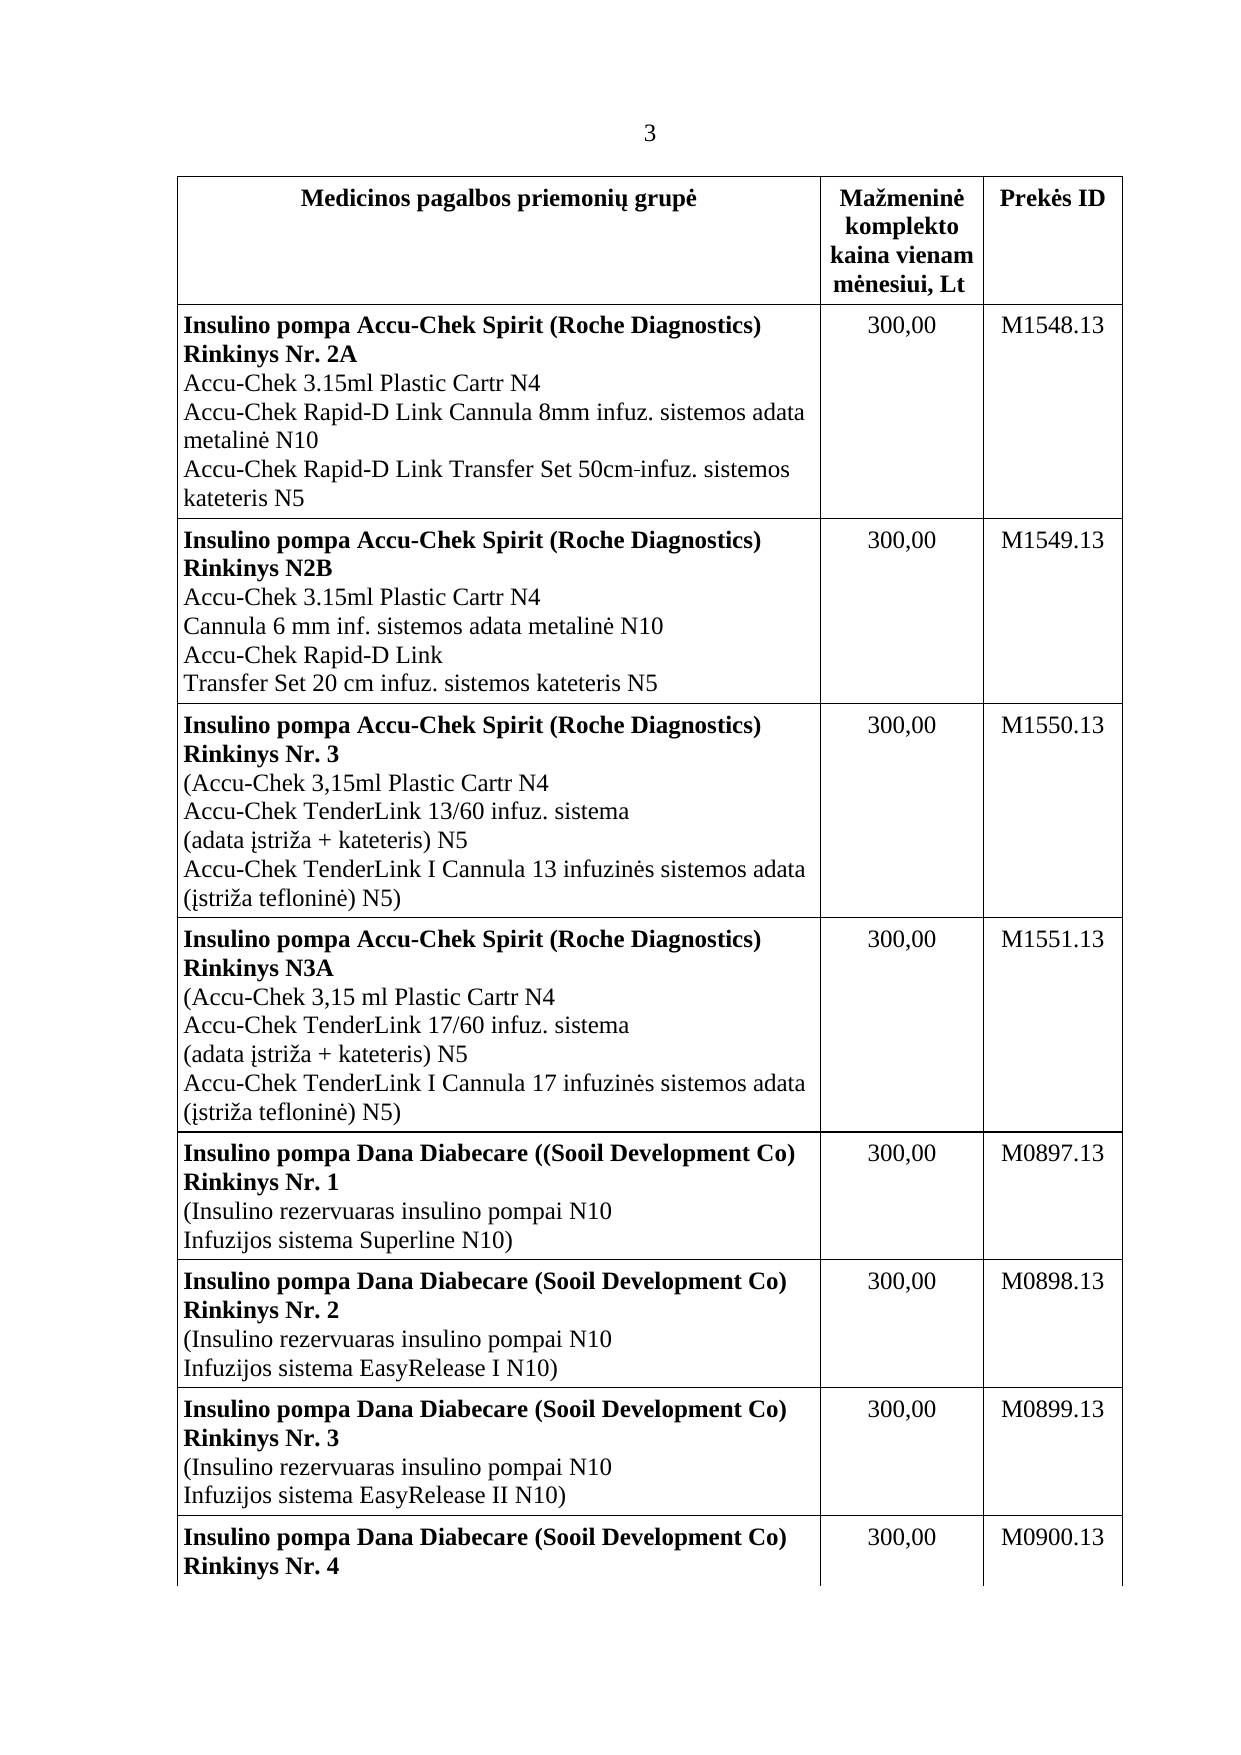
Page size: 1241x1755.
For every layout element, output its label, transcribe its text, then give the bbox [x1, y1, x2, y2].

table_cell M0897.13 [984, 1133, 1122, 1259]
table_cell M0898.13 [984, 1260, 1122, 1387]
table_cell Insulino pompa Dana Diabecare ((Sooil Development Co) Rinkinys Nr. 1 (Insulino rezervuaras insulino pompai N10 Infuzijos sistema Superline N10) [178, 1133, 820, 1259]
table_header Medicinos pagalbos priemonių grupė [178, 177, 820, 303]
table_cell 300,00 [821, 305, 983, 518]
table_cell M1550.13 [984, 704, 1122, 917]
table_cell Insulino pompa Dana Diabecare (Sooil Development Co) Rinkinys Nr. 4 [178, 1516, 820, 1586]
table_cell M0899.13 [984, 1388, 1122, 1515]
table_cell Insulino pompa Dana Diabecare (Sooil Development Co) Rinkinys Nr. 2 (Insulino rezervuaras insulino pompai N10 Infuzijos sistema EasyRelease I N10) [178, 1260, 820, 1387]
table_header Mažmeninė komplekto kaina vienam mėnesiui, Lt [821, 177, 983, 303]
table_cell 300,00 [821, 1388, 983, 1515]
table_cell Insulino pompa Dana Diabecare (Sooil Development Co) Rinkinys Nr. 3 (Insulino rezervuaras insulino pompai N10 Infuzijos sistema EasyRelease II N10) [178, 1388, 820, 1515]
table_cell 300,00 [821, 1133, 983, 1259]
table_cell M1549.13 [984, 519, 1122, 703]
table_cell M1548.13 [984, 305, 1122, 518]
table_cell 300,00 [821, 1260, 983, 1387]
table_header Prekės ID [984, 177, 1122, 303]
table_cell 300,00 [821, 704, 983, 917]
table_cell 300,00 [821, 1516, 983, 1586]
table_cell Insulino pompa Accu-Chek Spirit (Roche Diagnostics) Rinkinys Nr. 2A Accu-Chek 3.15ml Plastic Cartr N4 Accu-Chek Rapid-D Link Cannula 8mm infuz. sistemos adata metalinė N10 Accu-Chek Rapid-D Link Transfer Set 50cm infuz. sistemos kateteris N5 [178, 305, 820, 518]
table_cell Insulino pompa Accu-Chek Spirit (Roche Diagnostics) Rinkinys Nr. 3 (Accu-Chek 3,15ml Plastic Cartr N4 Accu-Chek TenderLink 13/60 infuz. sistema (adata įstriža + kateteris) N5 Accu-Chek TenderLink I Cannula 13 infuzinės sistemos adata (įstriža tefloninė) N5) [178, 704, 820, 917]
table_cell M1551.13 [984, 918, 1122, 1131]
table_cell Insulino pompa Accu-Chek Spirit (Roche Diagnostics) Rinkinys N3A (Accu-Chek 3,15 ml Plastic Cartr N4 Accu-Chek TenderLink 17/60 infuz. sistema (adata įstriža + kateteris) N5 Accu-Chek TenderLink I Cannula 17 infuzinės sistemos adata (įstriža tefloninė) N5) [178, 918, 820, 1131]
table_cell M0900.13 [984, 1516, 1122, 1586]
table_cell 300,00 [821, 519, 983, 703]
table_cell 300,00 [821, 918, 983, 1131]
table_cell Insulino pompa Accu-Chek Spirit (Roche Diagnostics) Rinkinys N2B Accu-Chek 3.15ml Plastic Cartr N4 Cannula 6 mm inf. sistemos adata metalinė N10 Accu-Chek Rapid-D Link Transfer Set 20 cm infuz. sistemos kateteris N5 [178, 519, 820, 703]
